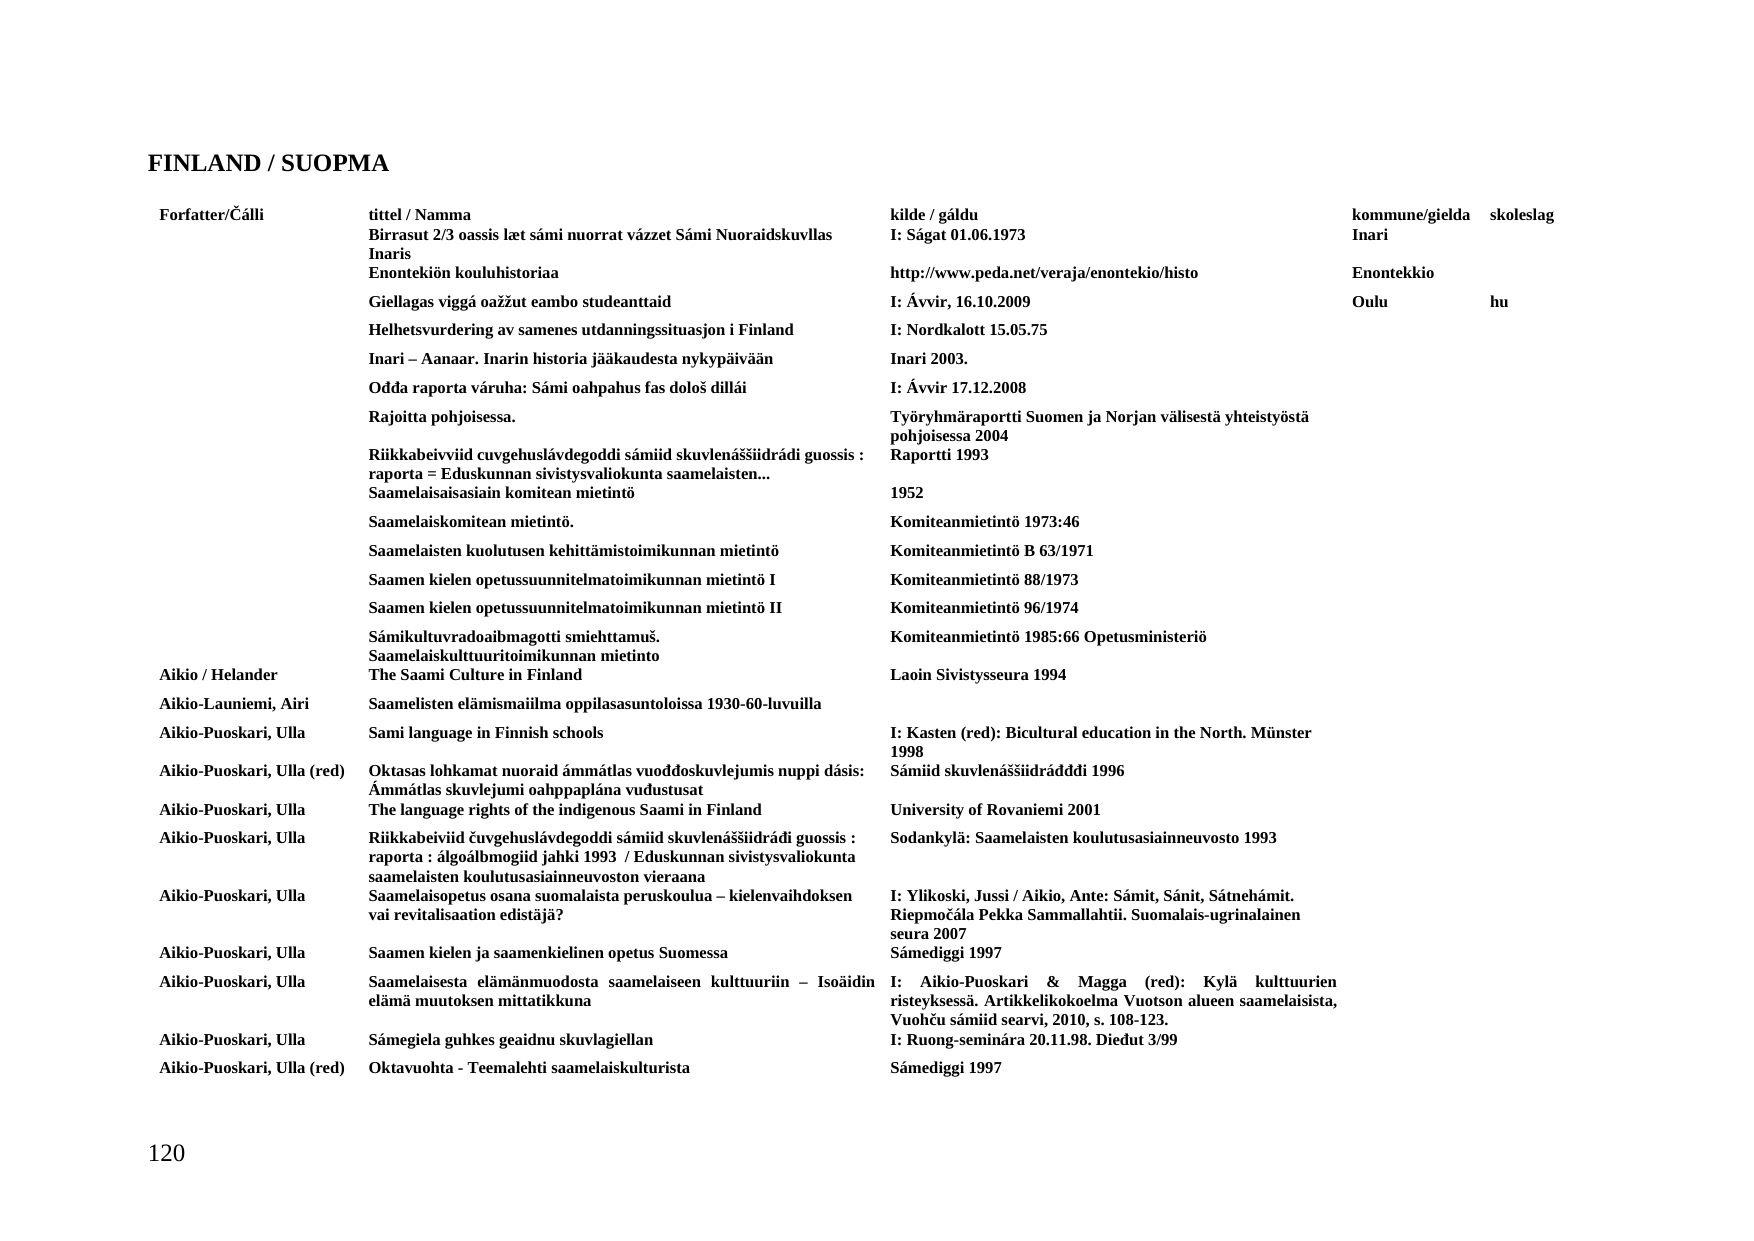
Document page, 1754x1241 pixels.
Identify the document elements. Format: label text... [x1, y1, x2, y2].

table_cell [1483, 627, 1604, 665]
table_cell Enontekiön kouluhistoriaa [361, 263, 883, 291]
table_cell I: Ylikoski, Jussi / Aikio, Ante: Sámit, Sánit, Sátnehámit. Riepmočála Pekka Sammallahtii. Suomalais-ugrinalainen seura 2007 [883, 886, 1344, 943]
table_cell Saamen kielen opetussuunnitelmatoimikunnan mietintö II [361, 598, 883, 627]
table_cell [1345, 406, 1483, 445]
table_cell [1345, 972, 1483, 1029]
table_cell [1483, 445, 1604, 483]
table_cell Saamelaisten kuolutusen kehittämistoimikunnan mietintö [361, 541, 883, 569]
table_cell Raportti 1993 [883, 445, 1344, 483]
table_cell [152, 378, 361, 406]
table_cell [1483, 483, 1604, 512]
table_cell [1483, 799, 1604, 828]
table_cell Sámediggi 1997 [883, 943, 1344, 972]
table_cell [152, 349, 361, 378]
table_cell I: Ávvir, 16.10.2009 [883, 291, 1344, 320]
table_cell Ođđa raporta váruha: Sámi oahpahus fas dološ dillái [361, 378, 883, 406]
table_cell [1483, 224, 1604, 263]
table_cell [1483, 694, 1604, 723]
table_cell [152, 598, 361, 627]
table_cell [1483, 943, 1604, 972]
table_cell Aikio-Puоskari, Ulla [152, 1029, 361, 1058]
table_cell I: Ruong-seminára 20.11.98. Dieđut 3/99 [883, 1029, 1344, 1058]
table_header kilde / gáldu [883, 205, 1344, 224]
table_cell [1483, 349, 1604, 378]
table_cell Saamen kielen opetussuunnitelmatoimikunnan mietintö I [361, 569, 883, 598]
table_cell [1345, 349, 1483, 378]
table_cell [152, 512, 361, 541]
table_cell Laoin Sivistysseura 1994 [883, 665, 1344, 694]
table_cell [1345, 886, 1483, 943]
table_cell [152, 569, 361, 598]
table_cell Giellagas viggá oažžut eambo studeanttaid [361, 291, 883, 320]
table_cell Birrasut 2/3 oassis læt sámi nuorrat vázzet Sámi Nuoraidskuvllas Inaris [361, 224, 883, 263]
table_cell Komiteanmietintö 96/1974 [883, 598, 1344, 627]
table_cell [152, 627, 361, 665]
table_cell The Saami Culture in Finland [361, 665, 883, 694]
table_cell Riikkabeivviid cuvgehuslávdegoddi sámiid skuvlenáššiidrádi guossis : raporta = Eduskunnan sivistysvaliokunta saamelaisten... [361, 445, 883, 483]
table_cell Inari [1345, 224, 1483, 263]
table_cell http://www.peda.net/veraja/enontekio/histo [883, 263, 1344, 291]
table_cell Sámediggi 1997 [883, 1058, 1344, 1087]
table_cell Aikio-Puоskari, Ulla [152, 886, 361, 943]
table_cell [1345, 761, 1483, 799]
table_cell Saamelaisopetus osana suomalaista peruskoulua – kielenvaihdoksen vai revitalisaation edistäjä? [361, 886, 883, 943]
table_cell Sami language in Finnish schools [361, 723, 883, 761]
table_cell [1345, 512, 1483, 541]
table_cell I: Ságat 01.06.1973 [883, 224, 1344, 263]
text FINLAND / SUOPMA [148, 148, 1606, 176]
table_cell Oktavuohta - Teemalehti saamelaiskulturista [361, 1058, 883, 1087]
table_cell [1345, 378, 1483, 406]
table_cell Sámegiela guhkes geaidnu skuvlagiellan [361, 1029, 883, 1058]
table_cell [152, 291, 361, 320]
table_cell Inari 2003. [883, 349, 1344, 378]
table_cell [1345, 694, 1483, 723]
table_cell Komiteanmietintö 1973:46 [883, 512, 1344, 541]
table_cell Helhetsvurdering av samenes utdanningssituasjon i Finland [361, 320, 883, 349]
table_cell [152, 541, 361, 569]
table_cell I: Nordkalott 15.05.75 [883, 320, 1344, 349]
table_cell Inari – Aanaar. Inarin historia jääkaudesta nykypäivään [361, 349, 883, 378]
table_header skoleslag [1483, 205, 1604, 224]
table_cell [152, 224, 361, 263]
table_cell [1345, 1029, 1483, 1058]
table_cell The language rights of the indigenous Saami in Finland [361, 799, 883, 828]
table_cell [883, 694, 1344, 723]
table_cell [1483, 263, 1604, 291]
table_cell [1483, 665, 1604, 694]
table_cell I: Kasten (red): Bicultural education in the North. Münster 1998 [883, 723, 1344, 761]
table_header Forfatter/Čálli [152, 205, 361, 224]
table_cell Sámiid skuvlenáššiidráđđđi 1996 [883, 761, 1344, 799]
table_cell [1345, 483, 1483, 512]
table_cell Aikio-Puоskari, Ulla [152, 943, 361, 972]
table_cell Aikio / Helander [152, 665, 361, 694]
table_cell Aikio-Puоskari, Ulla (red) [152, 1058, 361, 1087]
table_cell Saamen kielen ja saamenkielinen opetus Suomessa [361, 943, 883, 972]
table_cell Rajoitta pohjoisessa. [361, 406, 883, 445]
table_cell [1345, 799, 1483, 828]
table_cell Saamelisten elämismaiilma oppilasasuntoloissa 1930-60-luvuilla [361, 694, 883, 723]
table_cell [1345, 1058, 1483, 1087]
table_cell [1345, 569, 1483, 598]
table_cell [152, 483, 361, 512]
table_cell Sodankylä: Saamelaisten koulutusasiainneuvosto 1993 [883, 828, 1344, 886]
table_header tittel / Namma [361, 205, 883, 224]
table_cell hu [1483, 291, 1604, 320]
table_cell [152, 263, 361, 291]
table_cell Komiteanmietintö 1985:66 Opetusministeriö [883, 627, 1344, 665]
table_cell Komiteanmietintö 88/1973 [883, 569, 1344, 598]
table_cell [1483, 886, 1604, 943]
table_cell [1345, 723, 1483, 761]
table_cell Aikio-Puoskari, Ulla (red) [152, 761, 361, 799]
table_cell [1345, 665, 1483, 694]
table_cell [1345, 627, 1483, 665]
table_cell [1483, 723, 1604, 761]
table_cell [1345, 598, 1483, 627]
table_cell Työryhmäraportti Suomen ja Norjan välisestä yhteistyöstä pohjoisessa 2004 [883, 406, 1344, 445]
table_cell Aikio-Launiemi, Airi [152, 694, 361, 723]
table_cell [1483, 406, 1604, 445]
table_cell Enontekkio [1345, 263, 1483, 291]
table_cell Saamelaiskomitean mietintö. [361, 512, 883, 541]
table_cell University of Rovaniemi 2001 [883, 799, 1344, 828]
table_cell 1952 [883, 483, 1344, 512]
table_cell [1345, 943, 1483, 972]
table_cell [1483, 598, 1604, 627]
table_cell [152, 445, 361, 483]
table_cell Riikkabeiviid čuvgehuslávdegoddi sámiid skuvlenáššiidráđi guossis : raporta : álgoálbmogiid jahki 1993 / Eduskunnan sivistysvaliokunta saamelaisten koulutusasiainneuvoston vieraana [361, 828, 883, 886]
table_cell [1483, 541, 1604, 569]
table_cell [1483, 378, 1604, 406]
table_cell Saamelaisaisasiain komitean mietintö [361, 483, 883, 512]
table_cell [1483, 1058, 1604, 1087]
table_cell Aikio-Puoskari, Ulla [152, 972, 361, 1029]
table_cell I: Ávvir 17.12.2008 [883, 378, 1344, 406]
table_cell Oktasas lohkamat nuoraid ámmátlas vuođđoskuvlejumis nuppi dásis: Ámmátlas skuvlejumi oahppaplána vuđustusat [361, 761, 883, 799]
table_cell [1483, 1029, 1604, 1058]
table_cell Aikio-Puoskari, Ulla [152, 723, 361, 761]
table_cell [1483, 320, 1604, 349]
table_cell [1345, 541, 1483, 569]
table_cell Oulu [1345, 291, 1483, 320]
table_cell [1345, 828, 1483, 886]
table_cell Sámikultuvradoaibmagotti smiehttamuš. Saamelaiskulttuuritoimikunnan mietinto [361, 627, 883, 665]
table_cell Komiteanmietintö B 63/1971 [883, 541, 1344, 569]
table_header kommune/gielda [1345, 205, 1483, 224]
table_cell [152, 320, 361, 349]
table_cell [1483, 569, 1604, 598]
table_cell [152, 406, 361, 445]
table_cell I: Aikio-Puoskari & Magga (red): Kylä kulttuurien risteyksessä. Artikkelikokoelma Vuotson alueen saamelaisista, Vuohču sámiid searvi, 2010, s. 108-123. [883, 972, 1344, 1029]
table_cell [1345, 320, 1483, 349]
table_cell [1483, 972, 1604, 1029]
table_cell Aikio-Puоskari, Ulla [152, 828, 361, 886]
table_cell Saamelaisesta elämänmuodosta saamelaiseen kulttuuriin – Isoäidin elämä muutoksen mittatikkuna [361, 972, 883, 1029]
table_cell [1483, 828, 1604, 886]
table_cell [1483, 761, 1604, 799]
table_cell [1345, 445, 1483, 483]
table_cell Aikio-Puoskari, Ulla [152, 799, 361, 828]
table_cell [1483, 512, 1604, 541]
